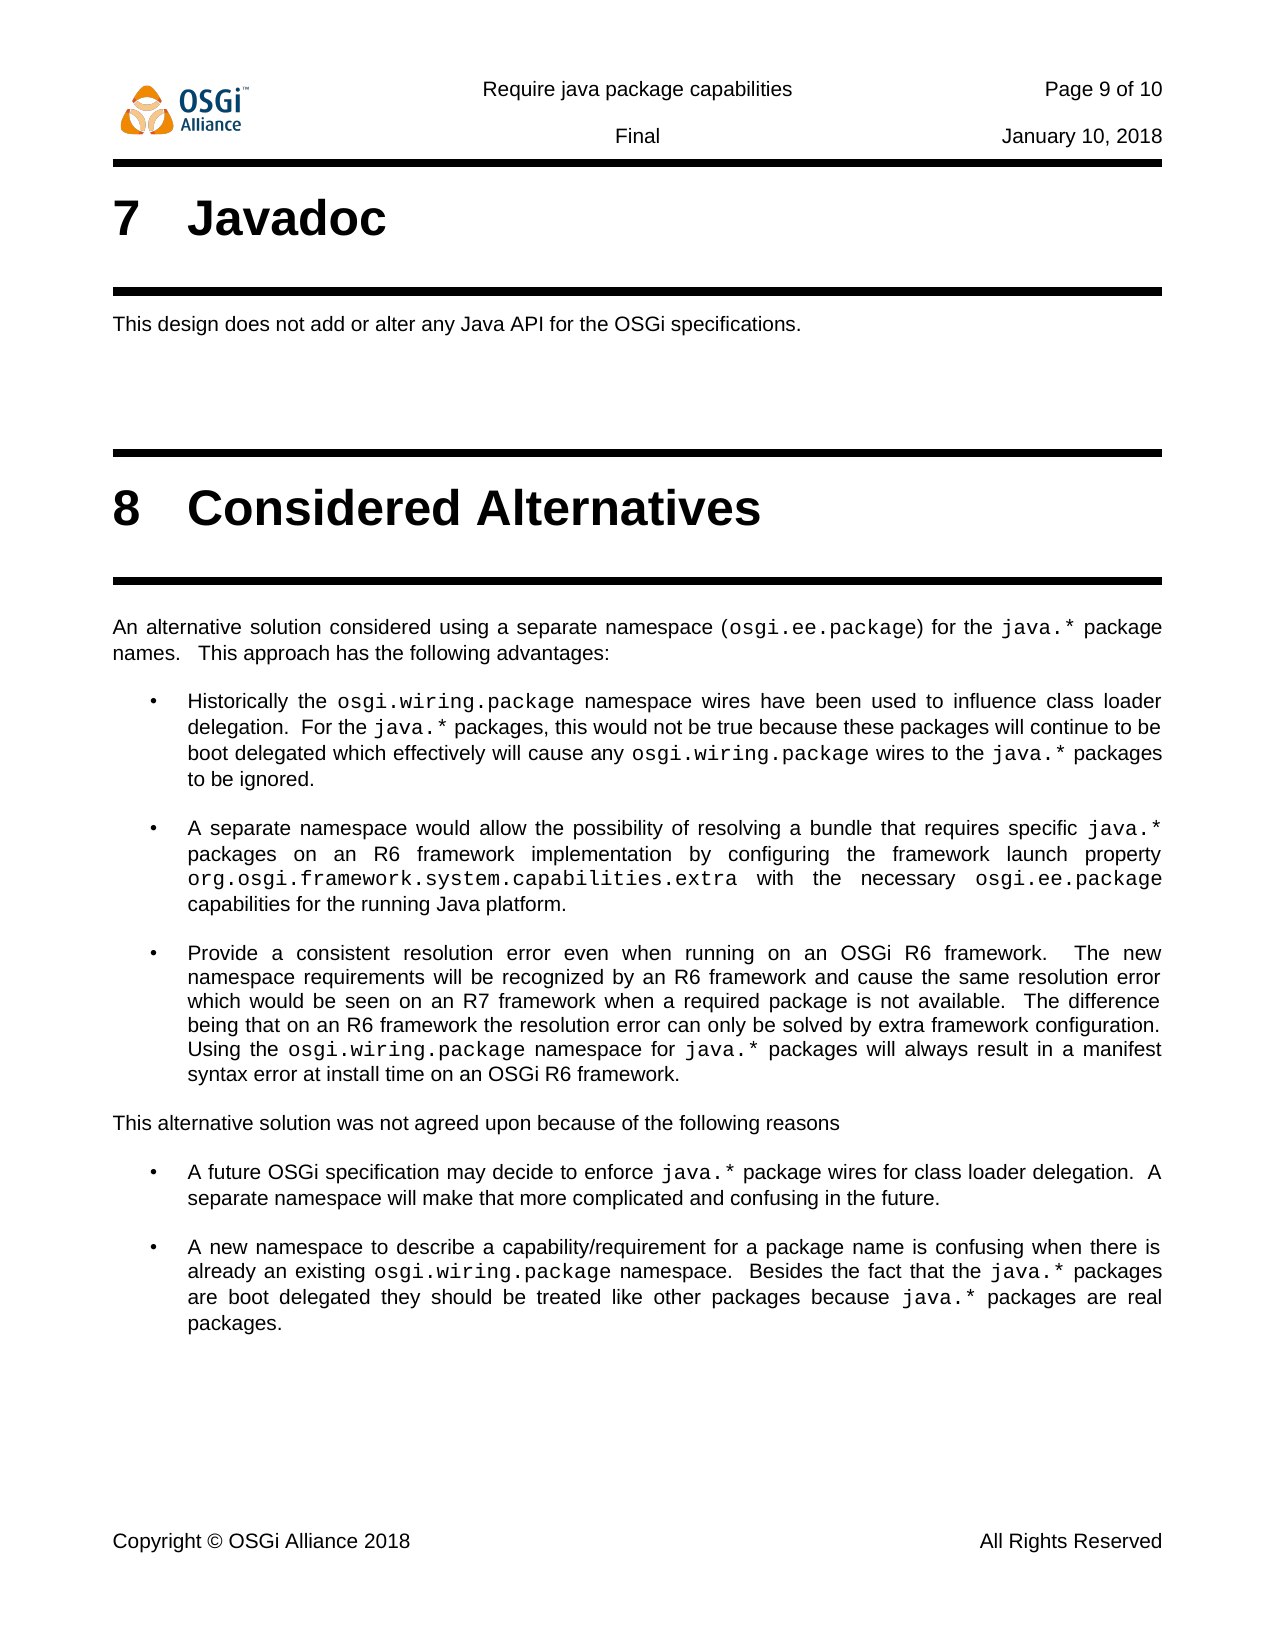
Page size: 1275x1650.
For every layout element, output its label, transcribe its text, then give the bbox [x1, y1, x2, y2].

list A new namespace to describe a capability/requirement for a package name is confusing when there is already an existing osgi.wiring.package namespace. Besides the fact that the java.* packages are boot delegated they should be treated like other packages because java.* packages are real packages. [150, 1235, 1162, 1334]
text This design does not add or alter any Java API for the OSGi specifications. [112, 312, 1162, 336]
list Historically the osgi.wiring.package namespace wires have been used to influence class loader delegation. For the java.* packages, this would not be true because these packages will continue to be boot delegated which effectively will cause any osgi.wiring.package wires to the java.* packages to be ignored. [150, 689, 1162, 791]
subtitle Javadoc [112, 160, 1162, 296]
text An alternative solution considered using a separate namespace (osgi.ee.package) for the java.* package names. This approach has the following advantages: [112, 614, 1162, 664]
text This alternative solution was not agreed upon because of the following reasons [112, 1111, 1162, 1135]
list A separate namespace would allow the possibility of resolving a bundle that requires specific java.* packages on an R6 framework implementation by configuring the framework launch property org.osgi.framework.system.capabilities.extra with the necessary osgi.ee.package capabilities for the running Java platform. [150, 816, 1162, 915]
list A future OSGi specification may decide to enforce java.* package wires for class loader delegation. A separate namespace will make that more complicated and confusing in the future. [150, 1160, 1162, 1210]
picture [113, 78, 257, 142]
subtitle Considered Alternatives [112, 450, 1162, 585]
list Provide a consistent resolution error even when running on an OSGi R6 framework. The new namespace requirements will be recognized by an R6 framework and cause the same resolution error which would be seen on an R7 framework when a required package is not available. The difference being that on an R6 framework the resolution error can only be solved by extra framework configuration. Using the osgi.wiring.package namespace for java.* packages will always result in a manifest syntax error at install time on an OSGi R6 framework. [150, 940, 1162, 1086]
